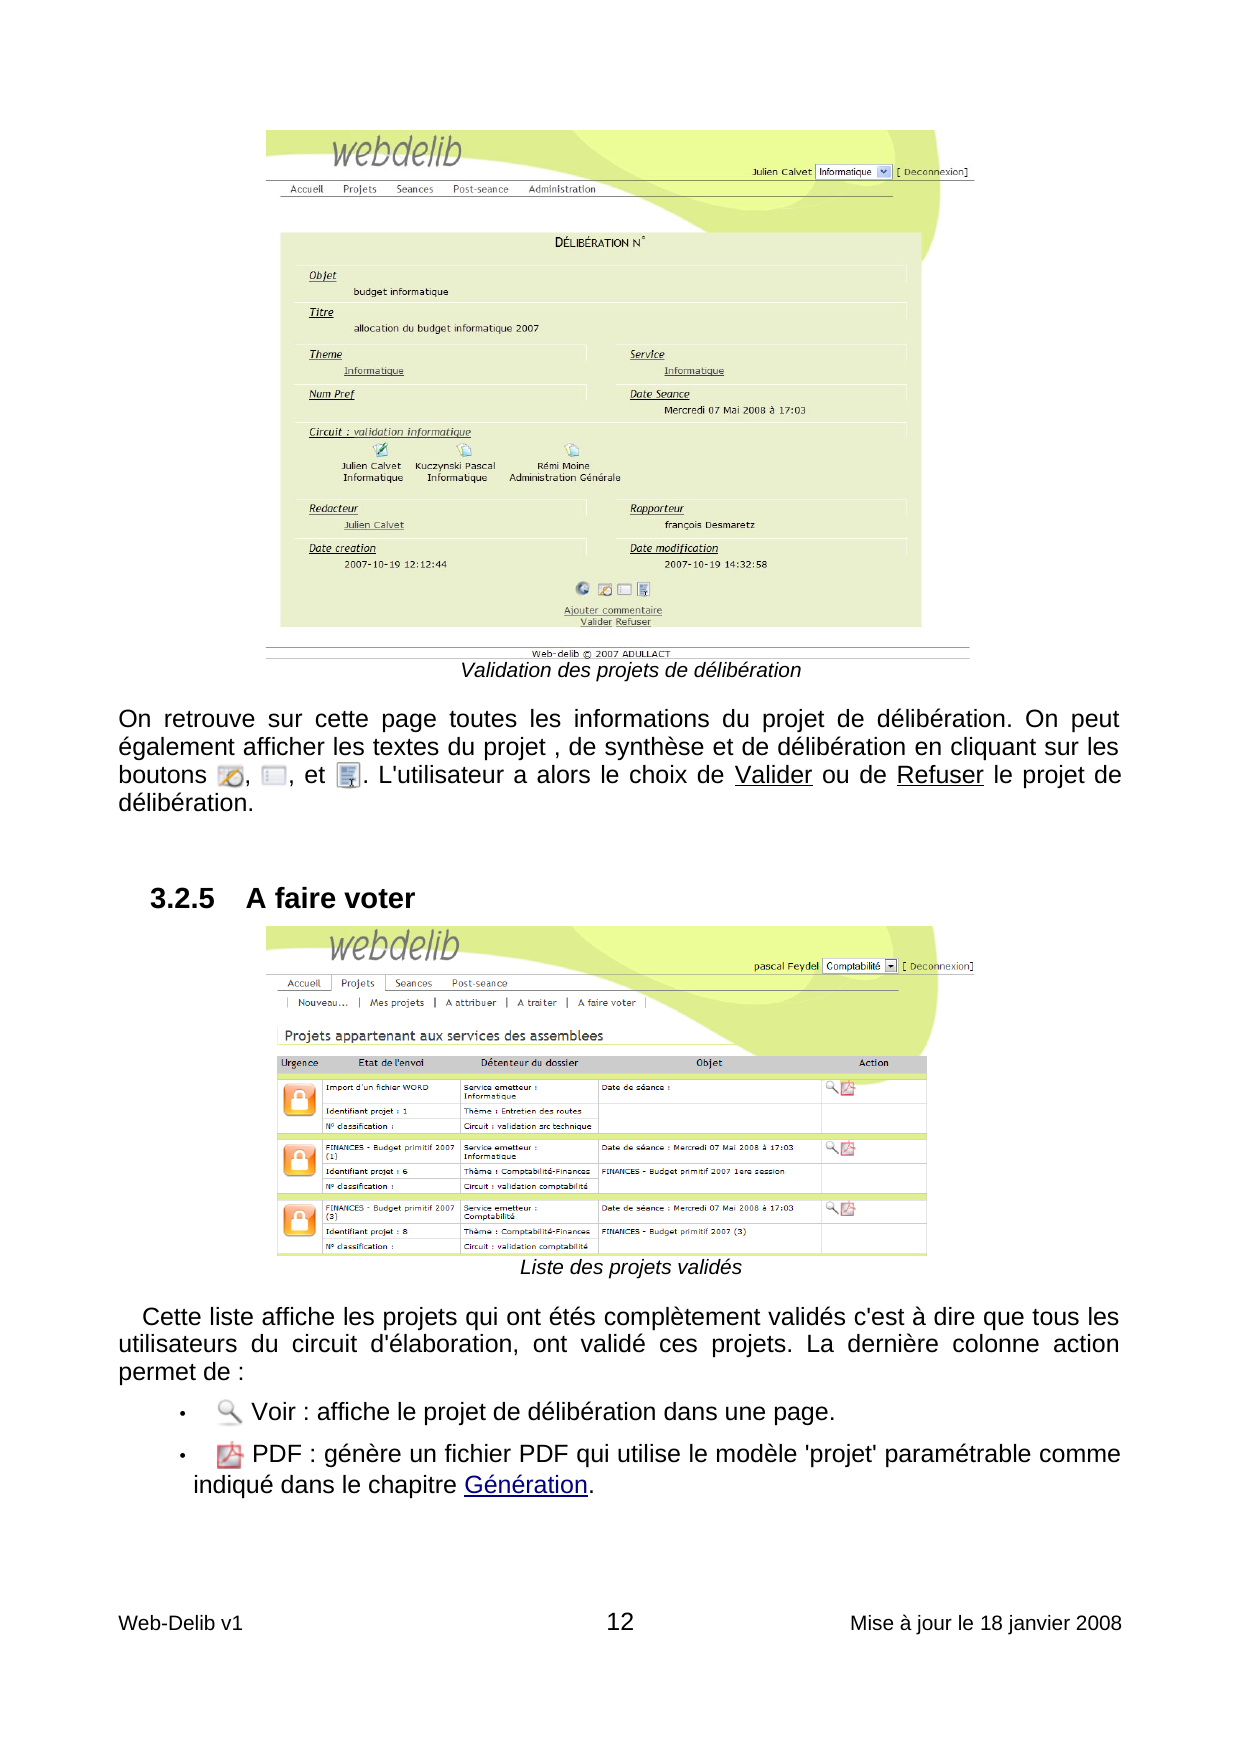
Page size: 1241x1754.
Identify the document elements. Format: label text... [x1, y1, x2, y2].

subtitle A faire voter [118, 882, 1122, 914]
picture [260, 761, 288, 789]
picture [265, 130, 975, 659]
picture [334, 761, 363, 789]
list Voir : affiche le projet de délibération dans une page. [156, 1398, 1122, 1428]
list PDF : génère un fichier PDF qui utilise le modèle 'projet' paramétrable comme indiqué dans le chapitre Génération. [156, 1439, 1122, 1497]
text Cette liste affiche les projets qui ont étés complètement validés c'est à dire que tous les utilisateurs du circuit d'élaboration, ont validé ces projets. La dernière colonne action permet de : [118, 1302, 1122, 1386]
text On retrouve sur cette page toutes les informations du projet de délibération. On peut également afficher les textes du projet , de synthèse et de délibération en cliquant sur les boutons , , et . L'utilisateur a alors le choix de Valider ou de Refuser le projet de délibération. [118, 705, 1122, 817]
picture [265, 926, 975, 1256]
picture [216, 1399, 245, 1427]
text Validation des projets de délibération [118, 118, 1122, 682]
text Liste des projets validés [118, 1256, 1122, 1279]
picture [216, 761, 244, 789]
picture [216, 1441, 245, 1469]
